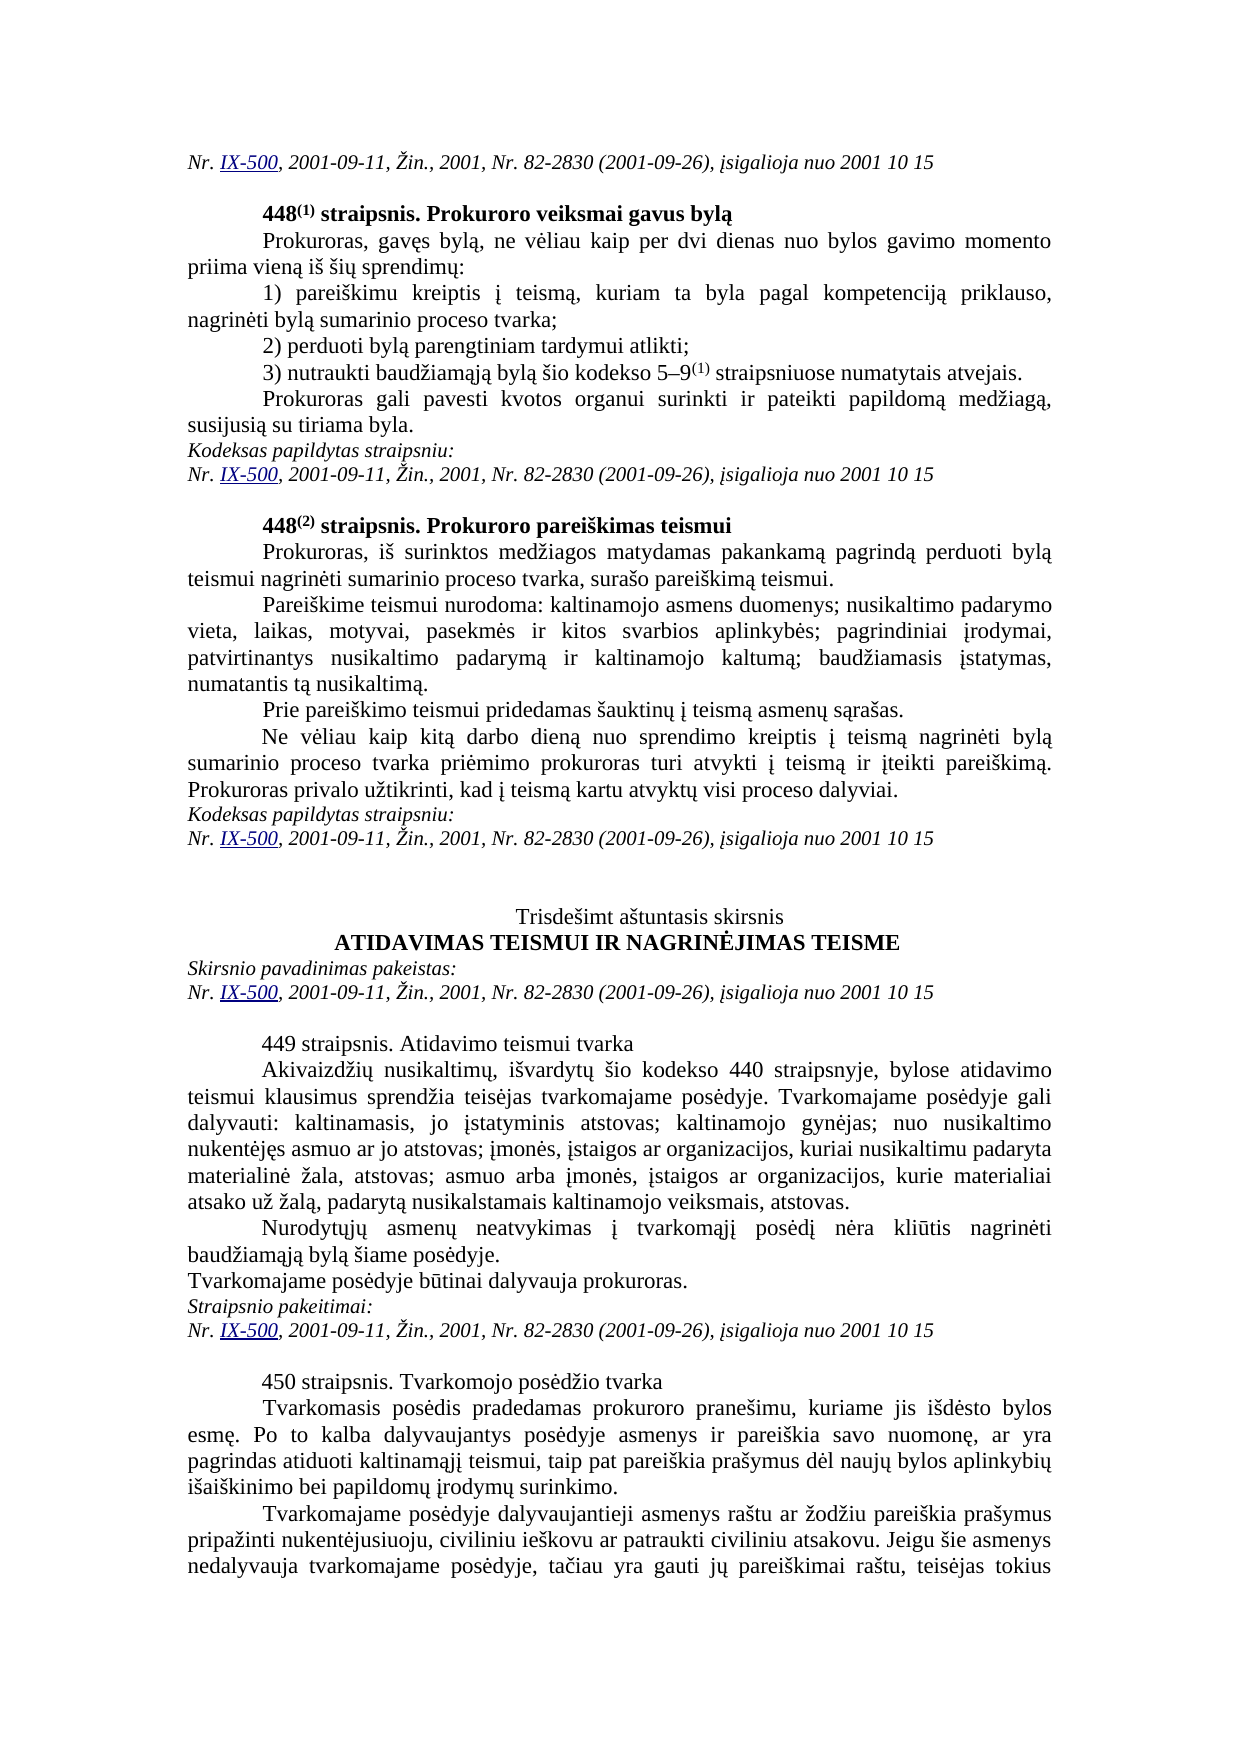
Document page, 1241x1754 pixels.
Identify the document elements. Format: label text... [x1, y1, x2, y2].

text Nr. IX-500, 2001-09-11, Žin., 2001, Nr. 82-2830 (2001-09-26), įsigalioja nuo 2001 10 15 [187, 979, 1053, 1004]
text 450 straipsnis. Tvarkomojo posėdžio tvarka [187, 1368, 1053, 1394]
text Tvarkomajame posėdyje būtinai dalyvauja prokuroras. [187, 1267, 1053, 1293]
text 449 straipsnis. Atidavimo teismui tvarka [187, 1030, 1053, 1056]
text Trisdešimt aštuntasis skirsnis [187, 903, 1053, 929]
text Straipsnio pakeitimai: [187, 1293, 1053, 1318]
text Prokuroras, iš surinktos medžiagos matydamas pakankamą pagrindą perduoti bylą teismui nagrinėti sumarinio proceso tvarka, surašo pareiškimą teismui. [187, 538, 1053, 591]
text Skirsnio pavadinimas pakeistas: [187, 956, 1053, 979]
text Pareiškime teismui nurodoma: kaltinamojo asmens duomenys; nusikaltimo padarymo vieta, laikas, motyvai, pasekmės ir kitos svarbios aplinkybės; pagrindiniai įrodymai, patvirtinantys nusikaltimo padarymą ir kaltinamojo kaltumą; baudžiamasis įstatymas, numatantis tą nusikaltimą. [187, 591, 1053, 697]
text Tvarkomajame posėdyje dalyvaujantieji asmenys raštu ar žodžiu pareiškia prašymus pripažinti nukentėjusiuoju, civiliniu ieškovu ar patraukti civiliniu atsakovu. Jeigu šie asmenys nedalyvauja tvarkomajame posėdyje, tačiau yra gauti jų pareiškimai raštu, teisėjas tokius [187, 1500, 1053, 1579]
text 3) nutraukti baudžiamąją bylą šio kodekso 5–9(1) straipsniuose numatytais atvejais. [187, 358, 1053, 385]
text Nr. IX-500, 2001-09-11, Žin., 2001, Nr. 82-2830 (2001-09-26), įsigalioja nuo 2001 10 15 [187, 826, 1053, 850]
text Nr. IX-500, 2001-09-11, Žin., 2001, Nr. 82-2830 (2001-09-26), įsigalioja nuo 2001 10 15 [187, 462, 1053, 486]
text Nr. IX-500, 2001-09-11, Žin., 2001, Nr. 82-2830 (2001-09-26), įsigalioja nuo 2001 10 15 [187, 150, 1053, 174]
text Akivaizdžių nusikaltimų, išvardytų šio kodekso 440 straipsnyje, bylose atidavimo teismui klausimus sprendžia teisėjas tvarkomajame posėdyje. Tvarkomajame posėdyje gali dalyvauti: kaltinamasis, jo įstatyminis atstovas; kaltinamojo gynėjas; nuo nusikaltimo nukentėjęs asmuo ar jo atstovas; įmonės, įstaigos ar organizacijos, kuriai nusikaltimu padaryta materialinė žala, atstovas; asmuo arba įmonės, įstaigos ar organizacijos, kurie materialiai atsako už žalą, padarytą nusikalstamais kaltinamojo veiksmais, atstovas. [187, 1056, 1053, 1214]
text Prokuroras, gavęs bylą, ne vėliau kaip per dvi dienas nuo bylos gavimo momento priima vieną iš šių sprendimų: [187, 227, 1053, 279]
text Prie pareiškimo teismui pridedamas šauktinų į teismą asmenų sąrašas. [187, 697, 1053, 723]
text 448(1) straipsnis. Prokuroro veiksmai gavus bylą [187, 200, 1053, 227]
text Nr. IX-500, 2001-09-11, Žin., 2001, Nr. 82-2830 (2001-09-26), įsigalioja nuo 2001 10 15 [187, 1318, 1053, 1342]
text 448(2) straipsnis. Prokuroro pareiškimas teismui [187, 512, 1053, 538]
subtitle Atidavimas teismui ir nagrinėjimas teisme [187, 929, 1053, 956]
text Prokuroras gali pavesti kvotos organui surinkti ir pateikti papildomą medžiagą, susijusią su tiriama byla. [187, 385, 1053, 438]
text Kodeksas papildytas straipsniu: [187, 802, 1053, 826]
text 2) perduoti bylą parengtiniam tardymui atlikti; [187, 332, 1053, 358]
text Kodeksas papildytas straipsniu: [187, 438, 1053, 462]
text 1) pareiškimu kreiptis į teismą, kuriam ta byla pagal kompetenciją priklauso, nagrinėti bylą sumarinio proceso tvarka; [187, 279, 1053, 332]
text Nurodytųjų asmenų neatvykimas į tvarkomąjį posėdį nėra kliūtis nagrinėti baudžiamąją bylą šiame posėdyje. [187, 1214, 1053, 1267]
text Ne vėliau kaip kitą darbo dieną nuo sprendimo kreiptis į teismą nagrinėti bylą sumarinio proceso tvarka priėmimo prokuroras turi atvykti į teismą ir įteikti pareiškimą. Prokuroras privalo užtikrinti, kad į teismą kartu atvyktų visi proceso dalyviai. [187, 723, 1053, 802]
text Tvarkomasis posėdis pradedamas prokuroro pranešimu, kuriame jis išdėsto bylos esmę. Po to kalba dalyvaujantys posėdyje asmenys ir pareiškia savo nuomonę, ar yra pagrindas atiduoti kaltinamąjį teismui, taip pat pareiškia prašymus dėl naujų bylos aplinkybių išaiškinimo bei papildomų įrodymų surinkimo. [187, 1394, 1053, 1500]
